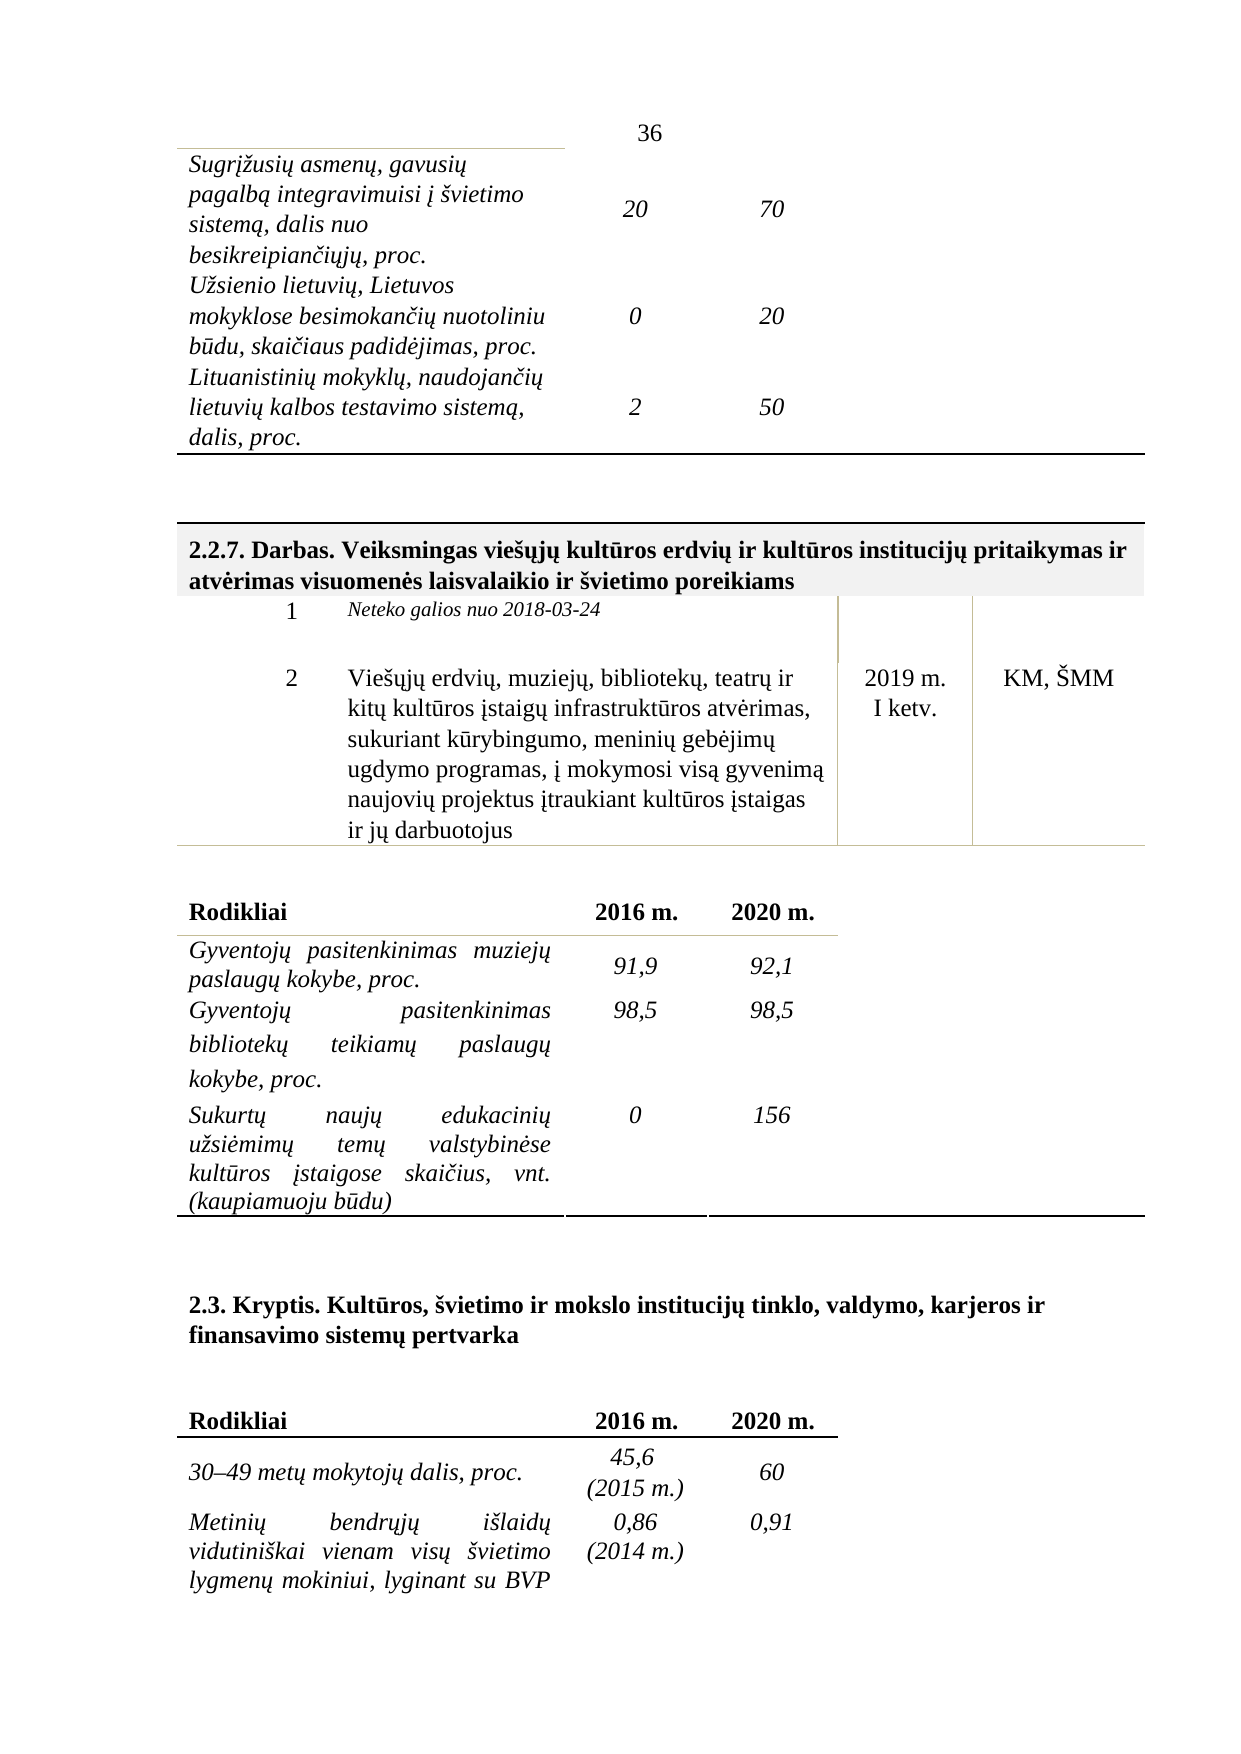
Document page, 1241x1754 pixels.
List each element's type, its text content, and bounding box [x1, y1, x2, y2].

table_cell [708, 1217, 838, 1248]
table_cell Gyventojų pasitenkinimas muziejų paslaugų kokybe, proc. [177, 936, 564, 995]
table_cell [973, 455, 1144, 522]
table_cell [838, 362, 973, 453]
table_cell 2 [247, 663, 336, 845]
table_cell [973, 1217, 1144, 1248]
table_cell [177, 846, 247, 891]
table_cell [973, 1390, 1144, 1436]
table_cell 0 [566, 1100, 707, 1215]
table_cell 2019 m. I ketv. [838, 663, 972, 845]
table_cell Lituanistinių mokyklų, naudojančių lietuvių kalbos testavimo sistemą, dalis, proc. [177, 362, 564, 453]
table_cell [838, 1351, 973, 1390]
table_cell 60 [708, 1438, 838, 1507]
table_cell [838, 455, 973, 522]
table_cell 0,91 [708, 1507, 838, 1593]
table_cell [177, 596, 247, 663]
table_cell 2016 m. [565, 891, 708, 934]
table_cell [247, 1351, 336, 1390]
table_cell [500, 1217, 564, 1248]
table_cell [565, 455, 708, 522]
table_cell 2.3. Kryptis. Kultūros, švietimo ir mokslo institucijų tinklo, valdymo, karjeros ir finansavimo sistemų pertvarka [177, 1278, 1144, 1351]
table_cell [177, 1217, 247, 1248]
table_cell [838, 1507, 973, 1593]
table_cell Rodikliai [177, 1390, 336, 1436]
table_cell [838, 846, 973, 891]
table_cell [565, 1351, 708, 1390]
table_cell [973, 846, 1144, 891]
table_cell [177, 455, 247, 522]
table_cell [973, 891, 1144, 934]
table_cell [336, 455, 500, 522]
table_cell [500, 1351, 564, 1390]
table_cell [708, 455, 838, 522]
table_cell [973, 148, 1144, 270]
table_cell [708, 1248, 838, 1278]
table_cell [247, 1248, 336, 1278]
table_cell 98,5 [565, 995, 708, 1098]
table_cell [177, 1248, 247, 1278]
table_cell [500, 455, 564, 522]
table_cell [336, 1248, 500, 1278]
table_cell 2020 m. [708, 891, 838, 934]
table_cell [247, 1217, 336, 1248]
table_cell [973, 596, 1144, 663]
table_cell [973, 270, 1144, 362]
table_cell [247, 846, 336, 891]
table_cell 91,9 [565, 936, 708, 995]
table_cell [838, 1436, 973, 1507]
table_cell Užsienio lietuvių, Lietuvos mokyklose besimokančių nuotoliniu būdu, skaičiaus padidėjimas, proc. [177, 270, 564, 362]
table_cell [838, 1217, 973, 1248]
table_cell 2.2.7. Darbas. Veiksmingas viešųjų kultūros erdvių ir kultūros institucijų pritaikymas ir atvėrimas visuomenės laisvalaikio ir švietimo poreikiams [177, 524, 1144, 596]
table_cell [839, 596, 972, 663]
table_cell [838, 891, 973, 934]
table_cell Sugrįžusių asmenų, gavusių pagalbą integravimuisi į švietimo sistemą, dalis nuo besikreipiančiųjų, proc. [177, 149, 564, 270]
table_cell 2020 m. [708, 1390, 838, 1436]
table_cell 20 [565, 148, 708, 270]
table_cell [973, 1507, 1144, 1593]
table_cell 70 [708, 148, 838, 270]
table_cell Neteko galios nuo 2018-03-24 [336, 596, 837, 663]
table_cell 2016 m. [565, 1390, 708, 1436]
table_cell [838, 935, 973, 995]
table_cell 0 [565, 270, 708, 362]
table_cell [336, 891, 500, 934]
table_cell 50 [708, 362, 838, 453]
table_cell [336, 1390, 500, 1436]
table_cell 30–49 metų mokytojų dalis, proc. [177, 1438, 564, 1507]
table_cell [973, 1351, 1144, 1390]
table_cell [838, 1248, 973, 1278]
table_cell [500, 891, 564, 934]
table_cell [500, 1248, 564, 1278]
table_cell [500, 1390, 564, 1436]
table_cell [565, 1248, 708, 1278]
table_cell [838, 148, 973, 270]
table_cell 156 [709, 1100, 838, 1215]
table_cell [973, 1248, 1144, 1278]
table_cell [973, 1436, 1144, 1507]
table_cell 98,5 [708, 995, 838, 1098]
table_cell [838, 270, 973, 362]
table_cell [336, 1351, 500, 1390]
table_cell 20 [708, 270, 838, 362]
table_cell Metinių bendrųjų išlaidų vidutiniškai vienam visų švietimo lygmenų mokiniui, lyginant su BVP [177, 1507, 564, 1593]
table_cell [565, 1217, 708, 1248]
table_cell [973, 995, 1144, 1098]
table_cell [838, 995, 973, 1098]
table_cell [708, 846, 838, 891]
table_cell 45,6 (2015 m.) [565, 1438, 708, 1507]
table_cell [838, 1098, 973, 1215]
table_cell Viešųjų erdvių, muziejų, bibliotekų, teatrų ir kitų kultūros įstaigų infrastruktūros atvėrimas, sukuriant kūrybingumo, meninių gebėjimų ugdymo programas, į mokymosi visą gyvenimą naujovių projektus įtraukiant kultūros įstaigas ir jų darbuotojus [336, 663, 837, 845]
table_cell 2 [565, 362, 708, 453]
table_cell [973, 1098, 1144, 1215]
table_cell Gyventojų pasitenkinimas bibliotekų teikiamų paslaugų kokybe, proc. [177, 995, 564, 1098]
table_cell [177, 663, 247, 845]
table_cell [708, 1351, 838, 1390]
table_cell 1 [247, 596, 336, 663]
table_cell Sukurtų naujų edukacinių užsiėmimų temų valstybinėse kultūros įstaigose skaičius, vnt. (kaupiamuoju būdu) [177, 1098, 564, 1215]
table_cell 92,1 [708, 936, 838, 995]
table_cell KM, ŠMM [973, 663, 1144, 845]
table_cell [247, 455, 336, 522]
table_cell [838, 1390, 973, 1436]
table_cell 0,86 (2014 m.) [565, 1507, 708, 1593]
table_cell [177, 1351, 247, 1390]
table_cell [336, 1217, 500, 1248]
table_cell [336, 846, 708, 891]
table_cell [973, 935, 1144, 995]
table_cell Rodikliai [177, 891, 336, 934]
table_cell [973, 362, 1144, 453]
